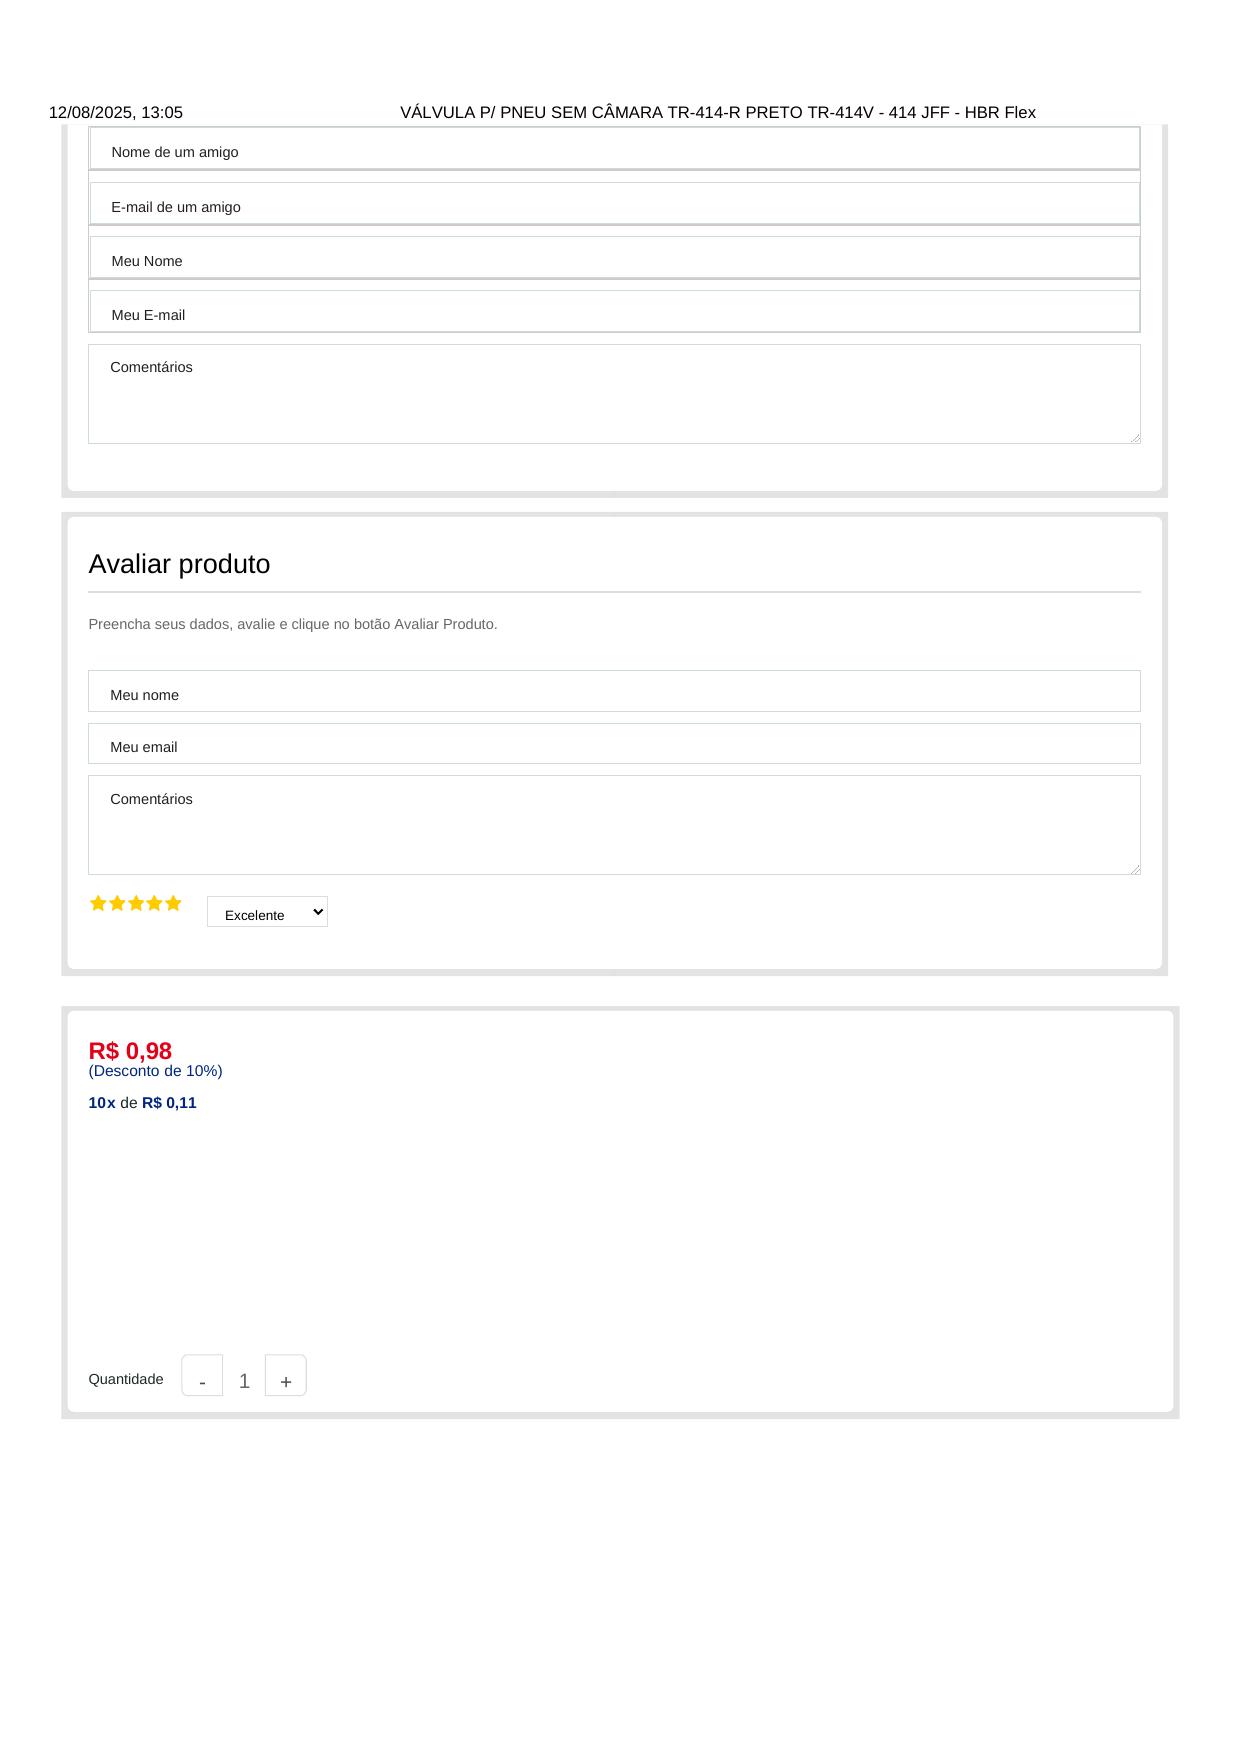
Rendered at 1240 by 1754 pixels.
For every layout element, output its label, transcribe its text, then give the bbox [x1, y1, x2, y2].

text 12/08/2025, 13:05 VÁLVULA P/ PNEU SEM CÂMARA TR-414-R PRETO TR-414V - 414 JFF - HBR Flex [48, 103, 1190, 122]
